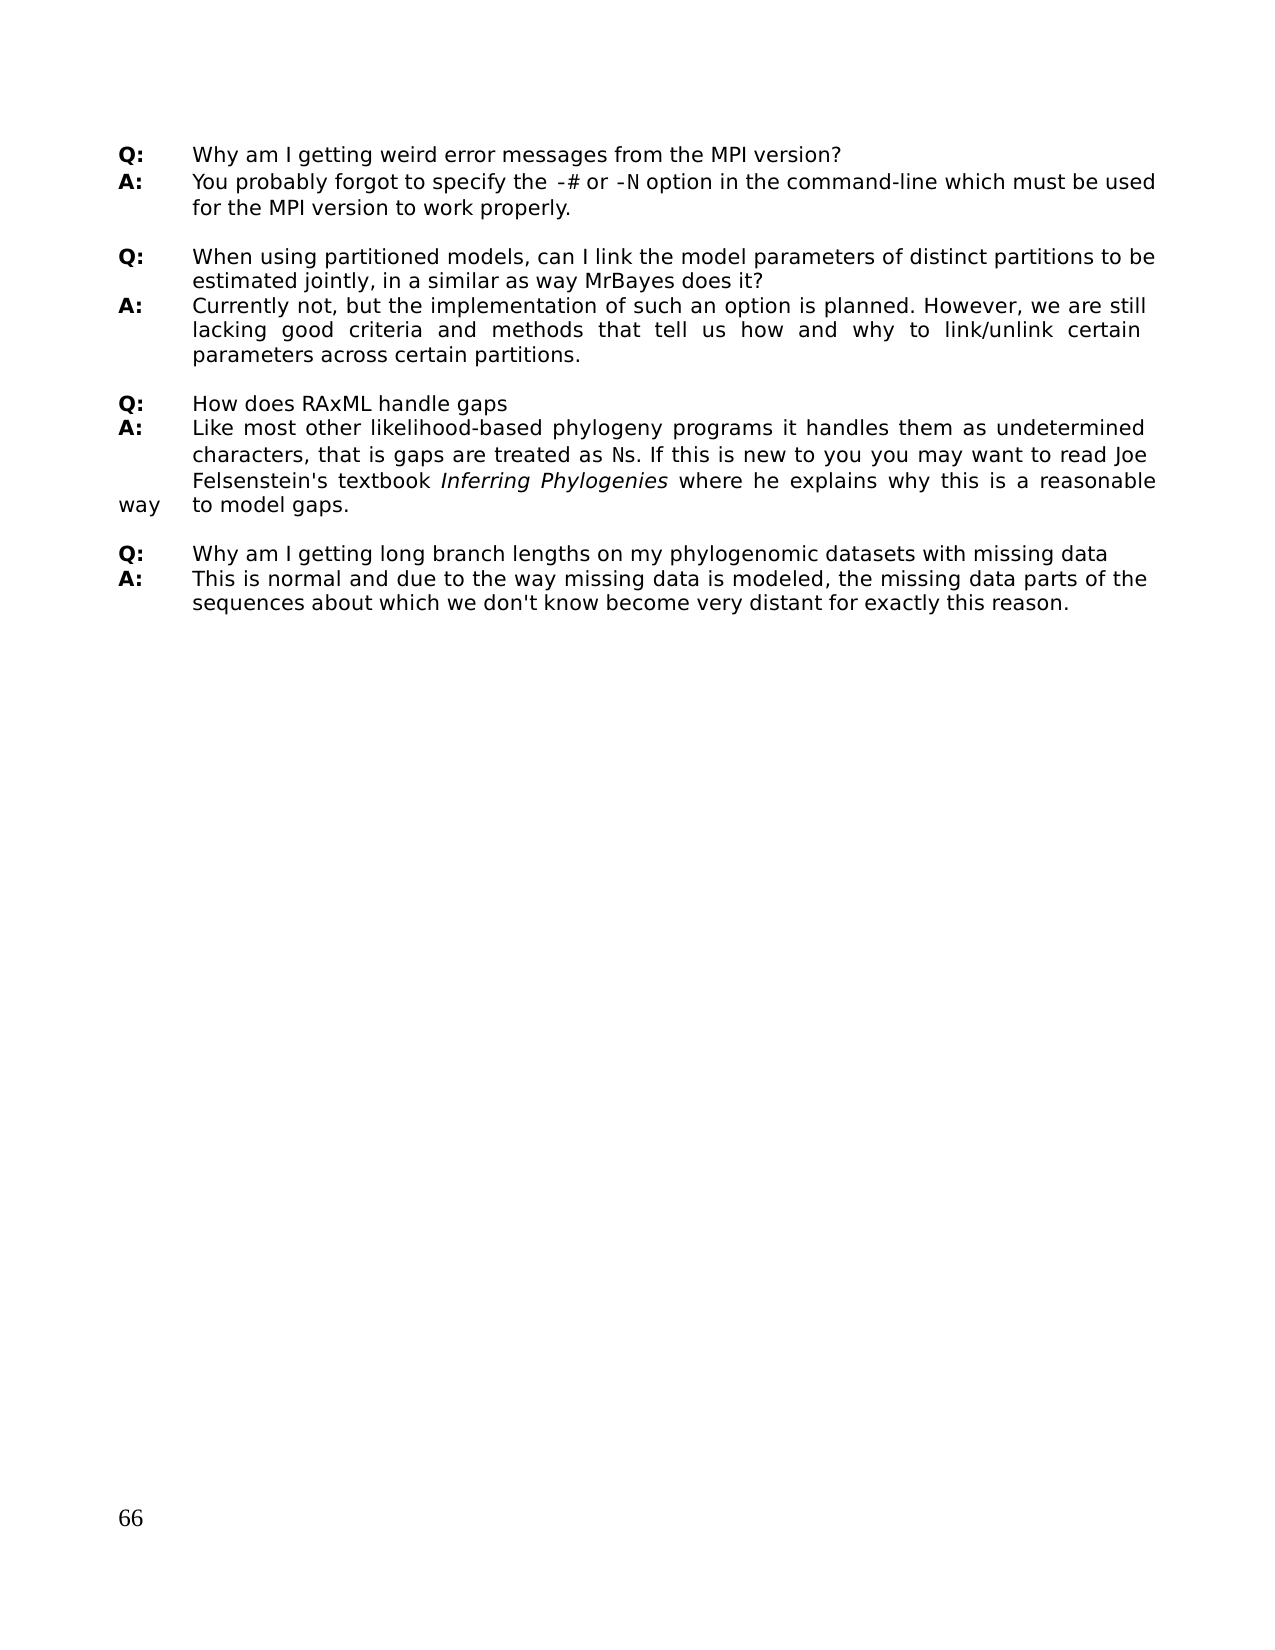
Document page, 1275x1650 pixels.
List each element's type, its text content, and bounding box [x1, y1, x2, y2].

text A: This is normal and due to the way missing data is modeled, the missing data parts of the sequences about which we don't know become very distant for exactly this reason. [118, 567, 1157, 616]
text Q: When using partitioned models, can I link the model parameters of distinct partitions to be estimated jointly, in a similar as way MrBayes does it? [118, 244, 1157, 293]
text A: Like most other likelihood-based phylogeny programs it handles them as undetermined characters, that is gaps are treated as Ns. If this is new to you you may want to read Joe Felsenstein's textbook Inferring Phylogenies where he explains why this is a reasonable way to model gaps. [118, 416, 1157, 518]
text A: Currently not, but the implementation of such an option is planned. However, we are still lacking good criteria and methods that tell us how and why to link/unlink certain parameters across certain partitions. [118, 293, 1157, 367]
text Q: Why am I getting weird error messages from the MPI version? [118, 143, 1157, 167]
text Q: Why am I getting long branch lengths on my phylogenomic datasets with missing data [118, 542, 1157, 567]
text Q: How does RAxML handle gaps [118, 391, 1157, 416]
text A: You probably forgot to specify the -# or -N option in the command-line which must be used for the MPI version to work properly. [118, 167, 1157, 220]
